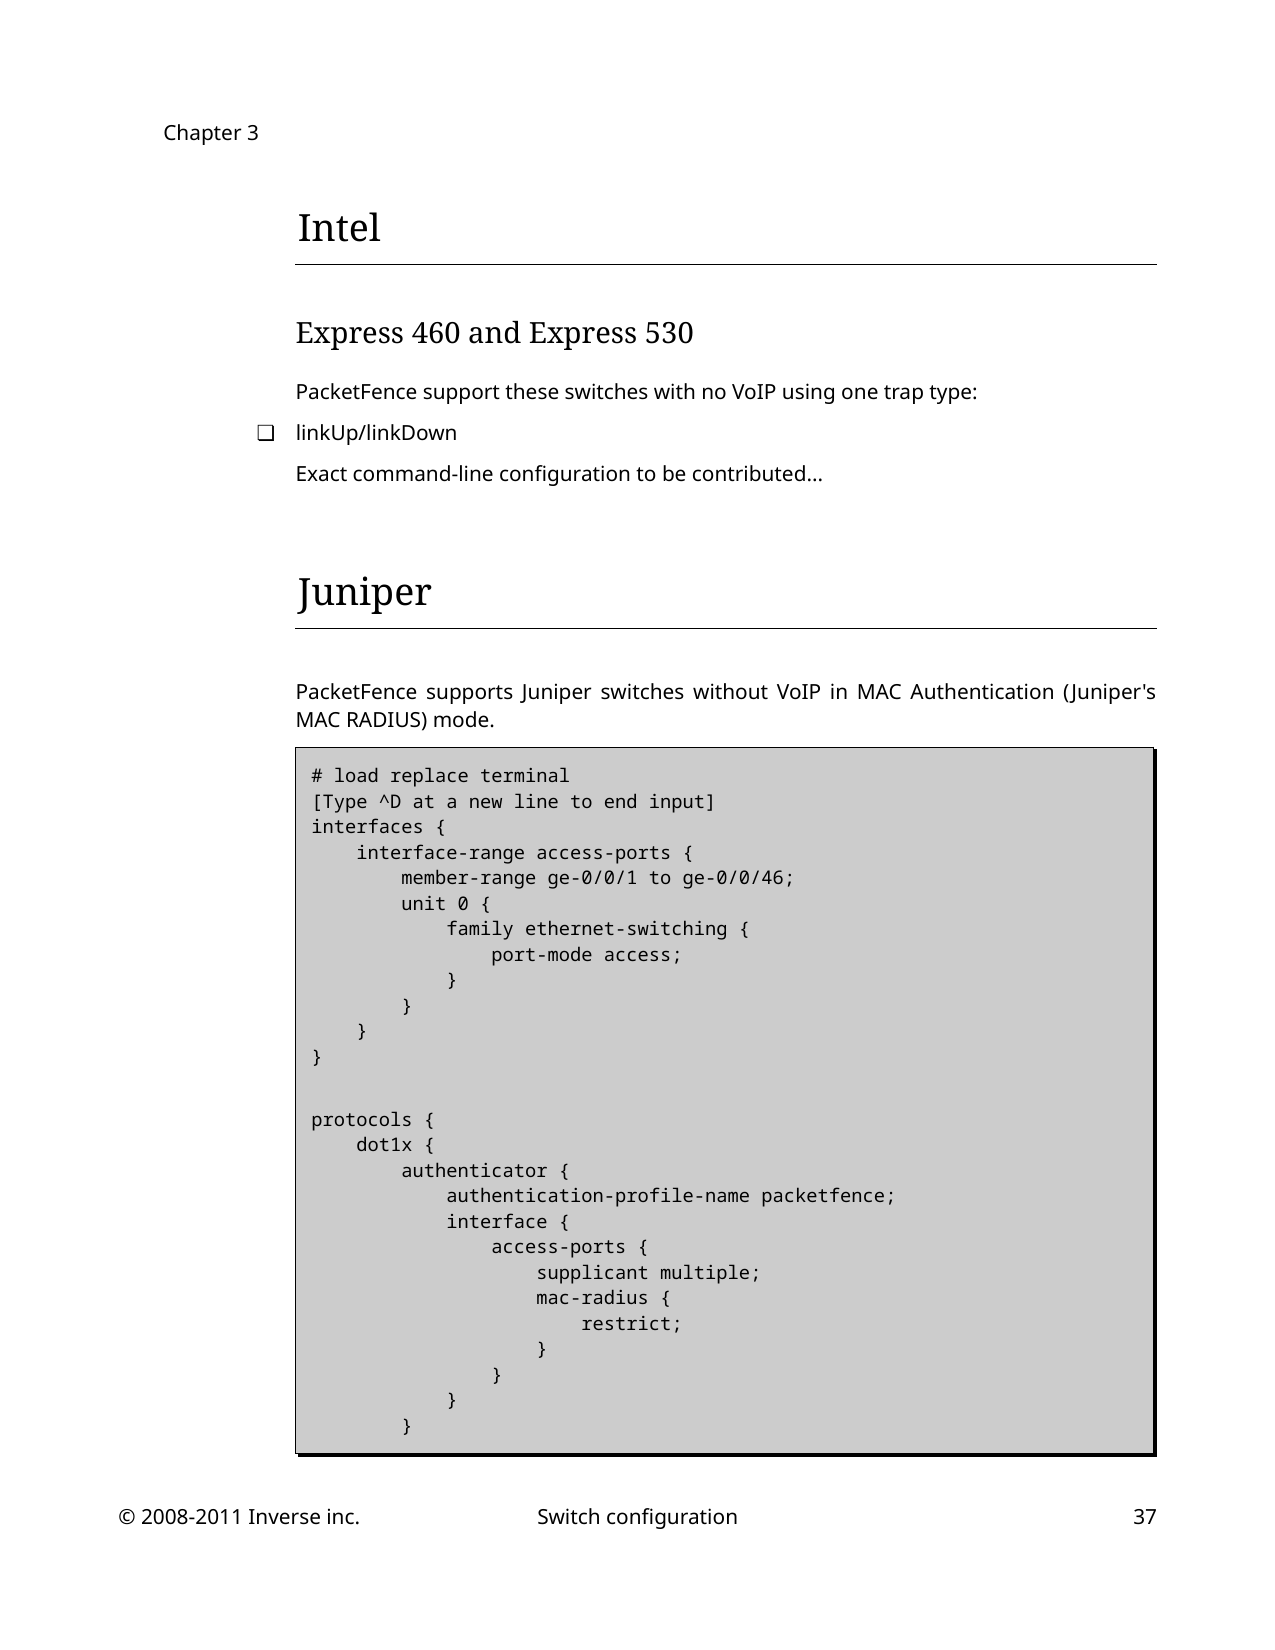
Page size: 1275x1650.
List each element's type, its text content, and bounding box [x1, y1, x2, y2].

text # load replace terminal [Type ^D at a new line to end input] interfaces { interface-range access-ports { member-range ge-0/0/1 to ge-0/0/46; unit 0 { family ethernet-switching { port-mode access; } } } } [296, 748, 1153, 1059]
subtitle Intel [295, 201, 1157, 264]
text PacketFence supports Juniper switches without VoIP in MAC Authentication (Juniper's MAC RADIUS) mode. [295, 677, 1157, 734]
text PacketFence support these switches with no VoIP using one trap type: [295, 377, 1157, 405]
subtitle Juniper [295, 566, 1157, 628]
list ❏ linkUp/linkDown [256, 418, 1157, 446]
text Exact command-line configuration to be contributed... [295, 459, 1157, 487]
subtitle Express 460 and Express 530 [295, 312, 1157, 352]
text protocols { dot1x { authenticator { authentication-profile-name packetfence; interface { access-ports { supplicant multiple; mac-radius { restrict; } } } } [296, 1090, 1153, 1453]
